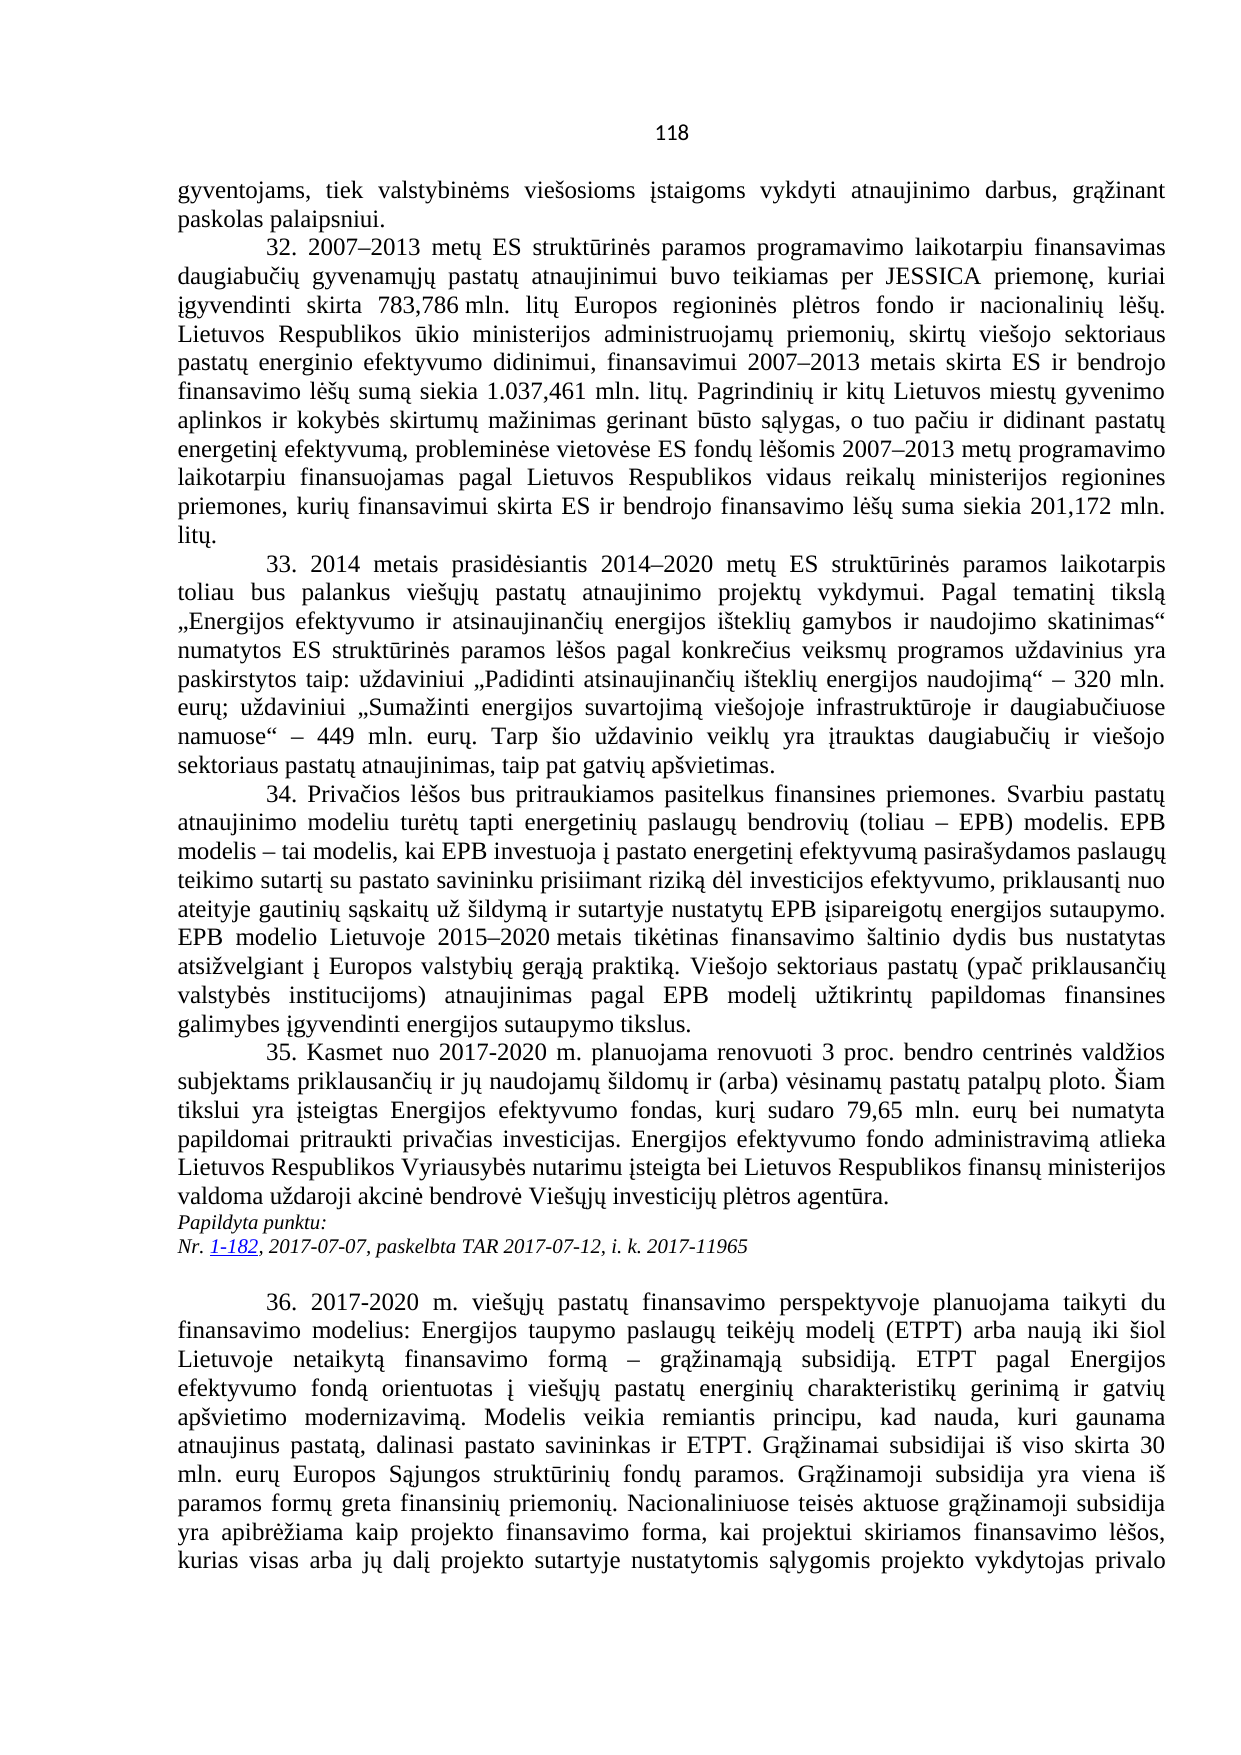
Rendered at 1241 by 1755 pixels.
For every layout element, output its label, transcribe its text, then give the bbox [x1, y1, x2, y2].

text gyventojams, tiek valstybinėms viešosioms įstaigoms vykdyti atnaujinimo darbus, grąžinant paskolas palaipsniui. [177, 175, 1166, 232]
text Papildyta punktu: [177, 1210, 1166, 1234]
text 32. 2007–2013 metų ES struktūrinės paramos programavimo laikotarpiu finansavimas daugiabučių gyvenamųjų pastatų atnaujinimui buvo teikiamas per JESSICA priemonę, kuriai įgyvendinti skirta 783,786 mln. litų Europos regioninės plėtros fondo ir nacionalinių lėšų. Lietuvos Respublikos ūkio ministerijos administruojamų priemonių, skirtų viešojo sektoriaus pastatų energinio efektyvumo didinimui, finansavimui 2007–2013 metais skirta ES ir bendrojo finansavimo lėšų sumą siekia 1.037,461 mln. litų. Pagrindinių ir kitų Lietuvos miestų gyvenimo aplinkos ir kokybės skirtumų mažinimas gerinant būsto sąlygas, o tuo pačiu ir didinant pastatų energetinį efektyvumą, probleminėse vietovėse ES fondų lėšomis 2007–2013 metų programavimo laikotarpiu finansuojamas pagal Lietuvos Respublikos vidaus reikalų ministerijos regionines priemones, kurių finansavimui skirta ES ir bendrojo finansavimo lėšų suma siekia 201,172 mln. litų. [177, 232, 1166, 549]
text 34. Privačios lėšos bus pritraukiamos pasitelkus finansines priemones. Svarbiu pastatų atnaujinimo modeliu turėtų tapti energetinių paslaugų bendrovių (toliau – EPB) modelis. EPB modelis – tai modelis, kai EPB investuoja į pastato energetinį efektyvumą pasirašydamos paslaugų teikimo sutartį su pastato savininku prisiimant riziką dėl investicijos efektyvumo, priklausantį nuo ateityje gautinių sąskaitų už šildymą ir sutartyje nustatytų EPB įsipareigotų energijos sutaupymo. EPB modelio Lietuvoje 2015–2020 metais tikėtinas finansavimo šaltinio dydis bus nustatytas atsižvelgiant į Europos valstybių gerąją praktiką. Viešojo sektoriaus pastatų (ypač priklausančių valstybės institucijoms) atnaujinimas pagal EPB modelį užtikrintų papildomas finansines galimybes įgyvendinti energijos sutaupymo tikslus. [177, 779, 1166, 1037]
text 35. Kasmet nuo 2017-2020 m. planuojama renovuoti 3 proc. bendro centrinės valdžios subjektams priklausančių ir jų naudojamų šildomų ir (arba) vėsinamų pastatų patalpų ploto. Šiam tikslui yra įsteigtas Energijos efektyvumo fondas, kurį sudaro 79,65 mln. eurų bei numatyta papildomai pritraukti privačias investicijas. Energijos efektyvumo fondo administravimą atlieka Lietuvos Respublikos Vyriausybės nutarimu įsteigta bei Lietuvos Respublikos finansų ministerijos valdoma uždaroji akcinė bendrovė Viešųjų investicijų plėtros agentūra. [177, 1037, 1166, 1210]
text Nr. 1-182, 2017-07-07, paskelbta TAR 2017-07-12, i. k. 2017-11965 [177, 1234, 1166, 1258]
text 36. 2017-2020 m. viešųjų pastatų finansavimo perspektyvoje planuojama taikyti du finansavimo modelius: Energijos taupymo paslaugų teikėjų modelį (ETPT) arba naują iki šiol Lietuvoje netaikytą finansavimo formą – grąžinamąją subsidiją. ETPT pagal Energijos efektyvumo fondą orientuotas į viešųjų pastatų energinių charakteristikų gerinimą ir gatvių apšvietimo modernizavimą. Modelis veikia remiantis principu, kad nauda, kuri gaunama atnaujinus pastatą, dalinasi pastato savininkas ir ETPT. Grąžinamai subsidijai iš viso skirta 30 mln. eurų Europos Sąjungos struktūrinių fondų paramos. Grąžinamoji subsidija yra viena iš paramos formų greta finansinių priemonių. Nacionaliniuose teisės aktuose grąžinamoji subsidija yra apibrėžiama kaip projekto finansavimo forma, kai projektui skiriamos finansavimo lėšos, kurias visas arba jų dalį projekto sutartyje nustatytomis sąlygomis projekto vykdytojas privalo [177, 1287, 1166, 1574]
text 33. 2014 metais prasidėsiantis 2014–2020 metų ES struktūrinės paramos laikotarpis toliau bus palankus viešųjų pastatų atnaujinimo projektų vykdymui. Pagal tematinį tikslą „Energijos efektyvumo ir atsinaujinančių energijos išteklių gamybos ir naudojimo skatinimas“ numatytos ES struktūrinės paramos lėšos pagal konkrečius veiksmų programos uždavinius yra paskirstytos taip: uždaviniui „Padidinti atsinaujinančių išteklių energijos naudojimą“ – 320 mln. eurų; uždaviniui „Sumažinti energijos suvartojimą viešojoje infrastruktūroje ir daugiabučiuose namuose“ – 449 mln. eurų. Tarp šio uždavinio veiklų yra įtrauktas daugiabučių ir viešojo sektoriaus pastatų atnaujinimas, taip pat gatvių apšvietimas. [177, 549, 1166, 779]
